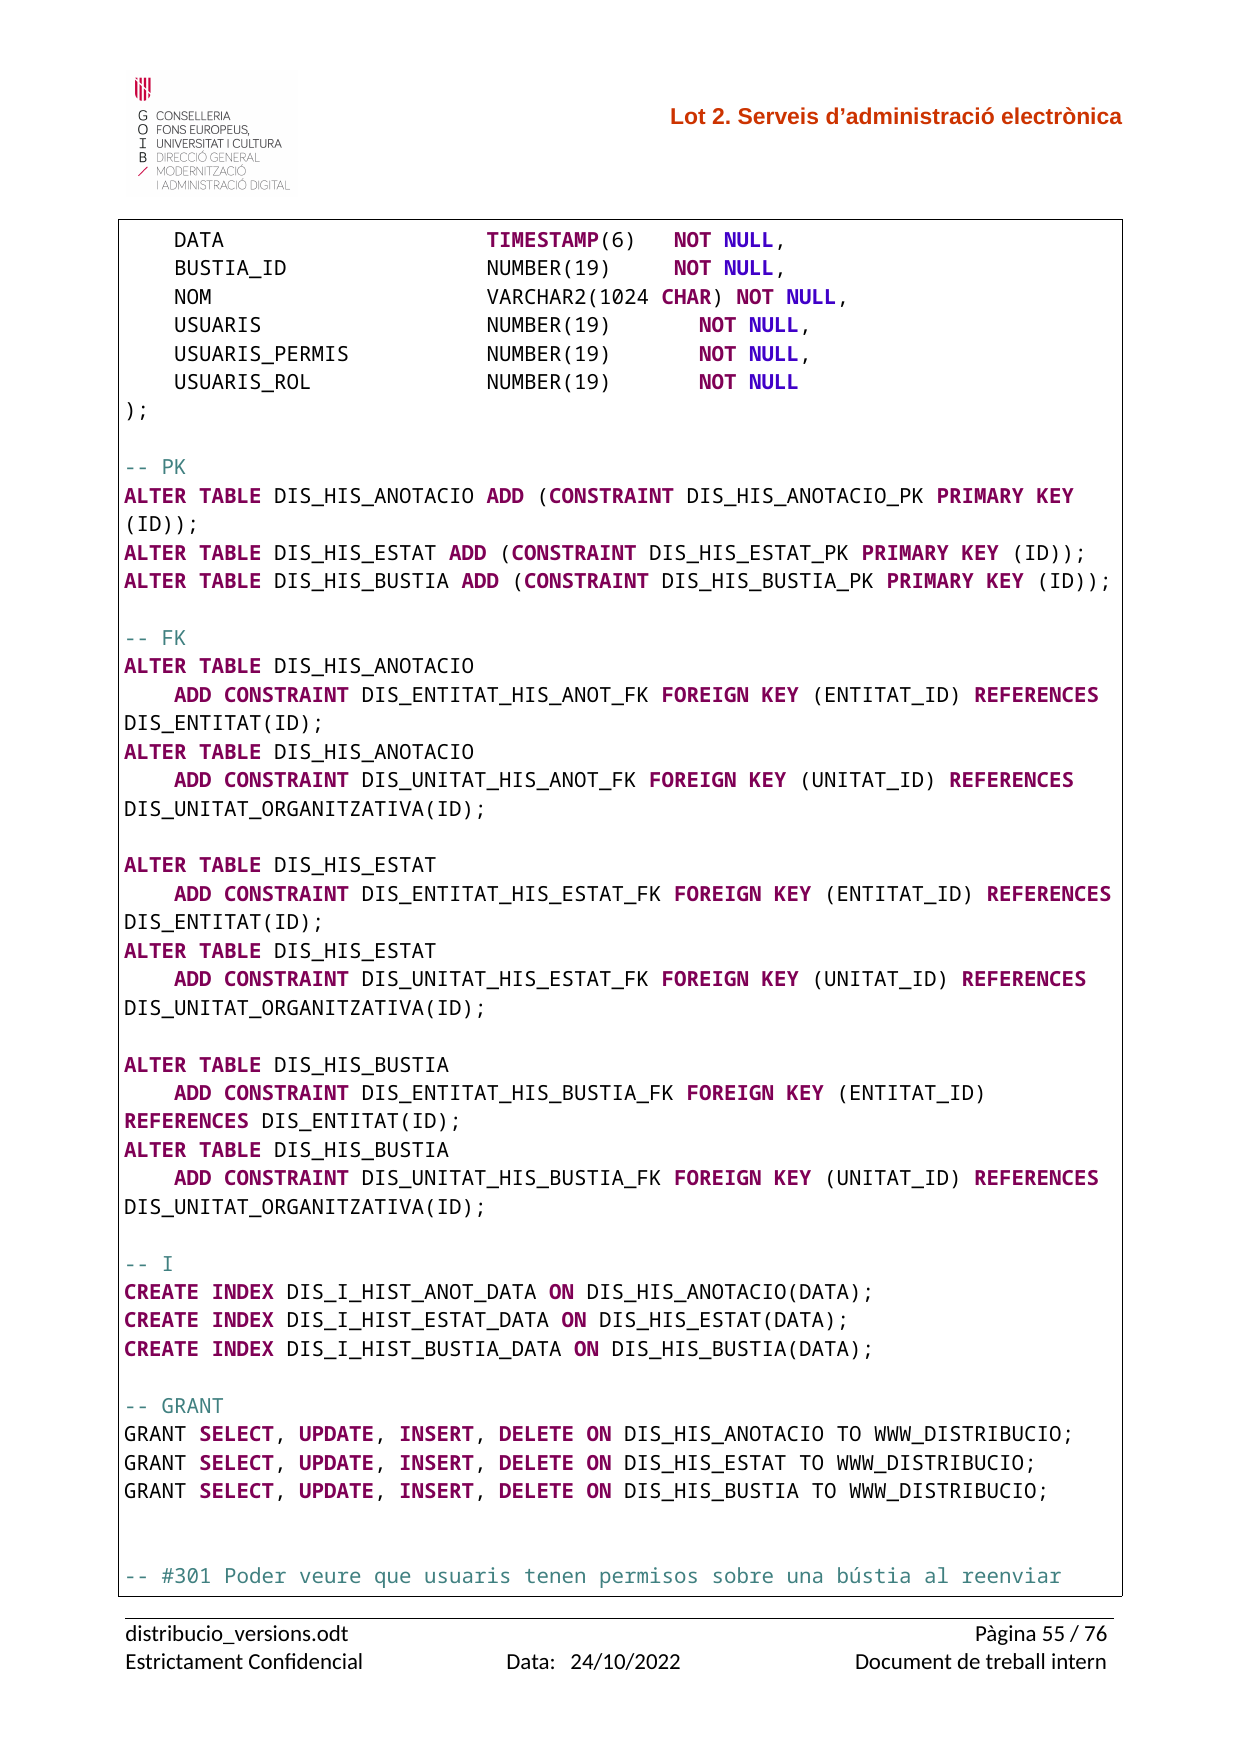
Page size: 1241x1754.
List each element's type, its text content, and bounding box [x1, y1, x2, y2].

table_header DATA TIMESTAMP(6) NOT NULL, BUSTIA_ID NUMBER(19) NOT NULL, NOM VARCHAR2(1024 CHAR) NOT NULL, USUARIS NUMBER(19) NOT NULL, USUARIS_PERMIS NUMBER(19) NOT NULL, USUARIS_ROL NUMBER(19) NOT NULL ); -- PK ALTER TABLE DIS_HIS_ANOTACIO ADD (CONSTRAINT DIS_HIS_ANOTACIO_PK PRIMARY KEY (ID)); ALTER TABLE DIS_HIS_ESTAT ADD (CONSTRAINT DIS_HIS_ESTAT_PK PRIMARY KEY (ID)); ALTER TABLE DIS_HIS_BUSTIA ADD (CONSTRAINT DIS_HIS_BUSTIA_PK PRIMARY KEY (ID)); -- FK ALTER TABLE DIS_HIS_ANOTACIO ADD CONSTRAINT DIS_ENTITAT_HIS_ANOT_FK FOREIGN KEY (ENTITAT_ID) REFERENCES DIS_ENTITAT(ID); ALTER TABLE DIS_HIS_ANOTACIO ADD CONSTRAINT DIS_UNITAT_HIS_ANOT_FK FOREIGN KEY (UNITAT_ID) REFERENCES DIS_UNITAT_ORGANITZATIVA(ID); ALTER TABLE DIS_HIS_ESTAT ADD CONSTRAINT DIS_ENTITAT_HIS_ESTAT_FK FOREIGN KEY (ENTITAT_ID) REFERENCES DIS_ENTITAT(ID); ALTER TABLE DIS_HIS_ESTAT ADD CONSTRAINT DIS_UNITAT_HIS_ESTAT_FK FOREIGN KEY (UNITAT_ID) REFERENCES DIS_UNITAT_ORGANITZATIVA(ID); ALTER TABLE DIS_HIS_BUSTIA ADD CONSTRAINT DIS_ENTITAT_HIS_BUSTIA_FK FOREIGN KEY (ENTITAT_ID) REFERENCES DIS_ENTITAT(ID); ALTER TABLE DIS_HIS_BUSTIA ADD CONSTRAINT DIS_UNITAT_HIS_BUSTIA_FK FOREIGN KEY (UNITAT_ID) REFERENCES DIS_UNITAT_ORGANITZATIVA(ID); -- I CREATE INDEX DIS_I_HIST_ANOT_DATA ON DIS_HIS_ANOTACIO(DATA); CREATE INDEX DIS_I_HIST_ESTAT_DATA ON DIS_HIS_ESTAT(DATA); CREATE INDEX DIS_I_HIST_BUSTIA_DATA ON DIS_HIS_BUSTIA(DATA); -- GRANT GRANT SELECT, UPDATE, INSERT, DELETE ON DIS_HIS_ANOTACIO TO WWW_DISTRIBUCIO; GRANT SELECT, UPDATE, INSERT, DELETE ON DIS_HIS_ESTAT TO WWW_DISTRIBUCIO; GRANT SELECT, UPDATE, INSERT, DELETE ON DIS_HIS_BUSTIA TO WWW_DISTRIBUCIO; -- #301 Poder veure que usuaris tenen permisos sobre una bústia al reenviar [119, 220, 1122, 1596]
picture [126, 70, 299, 197]
